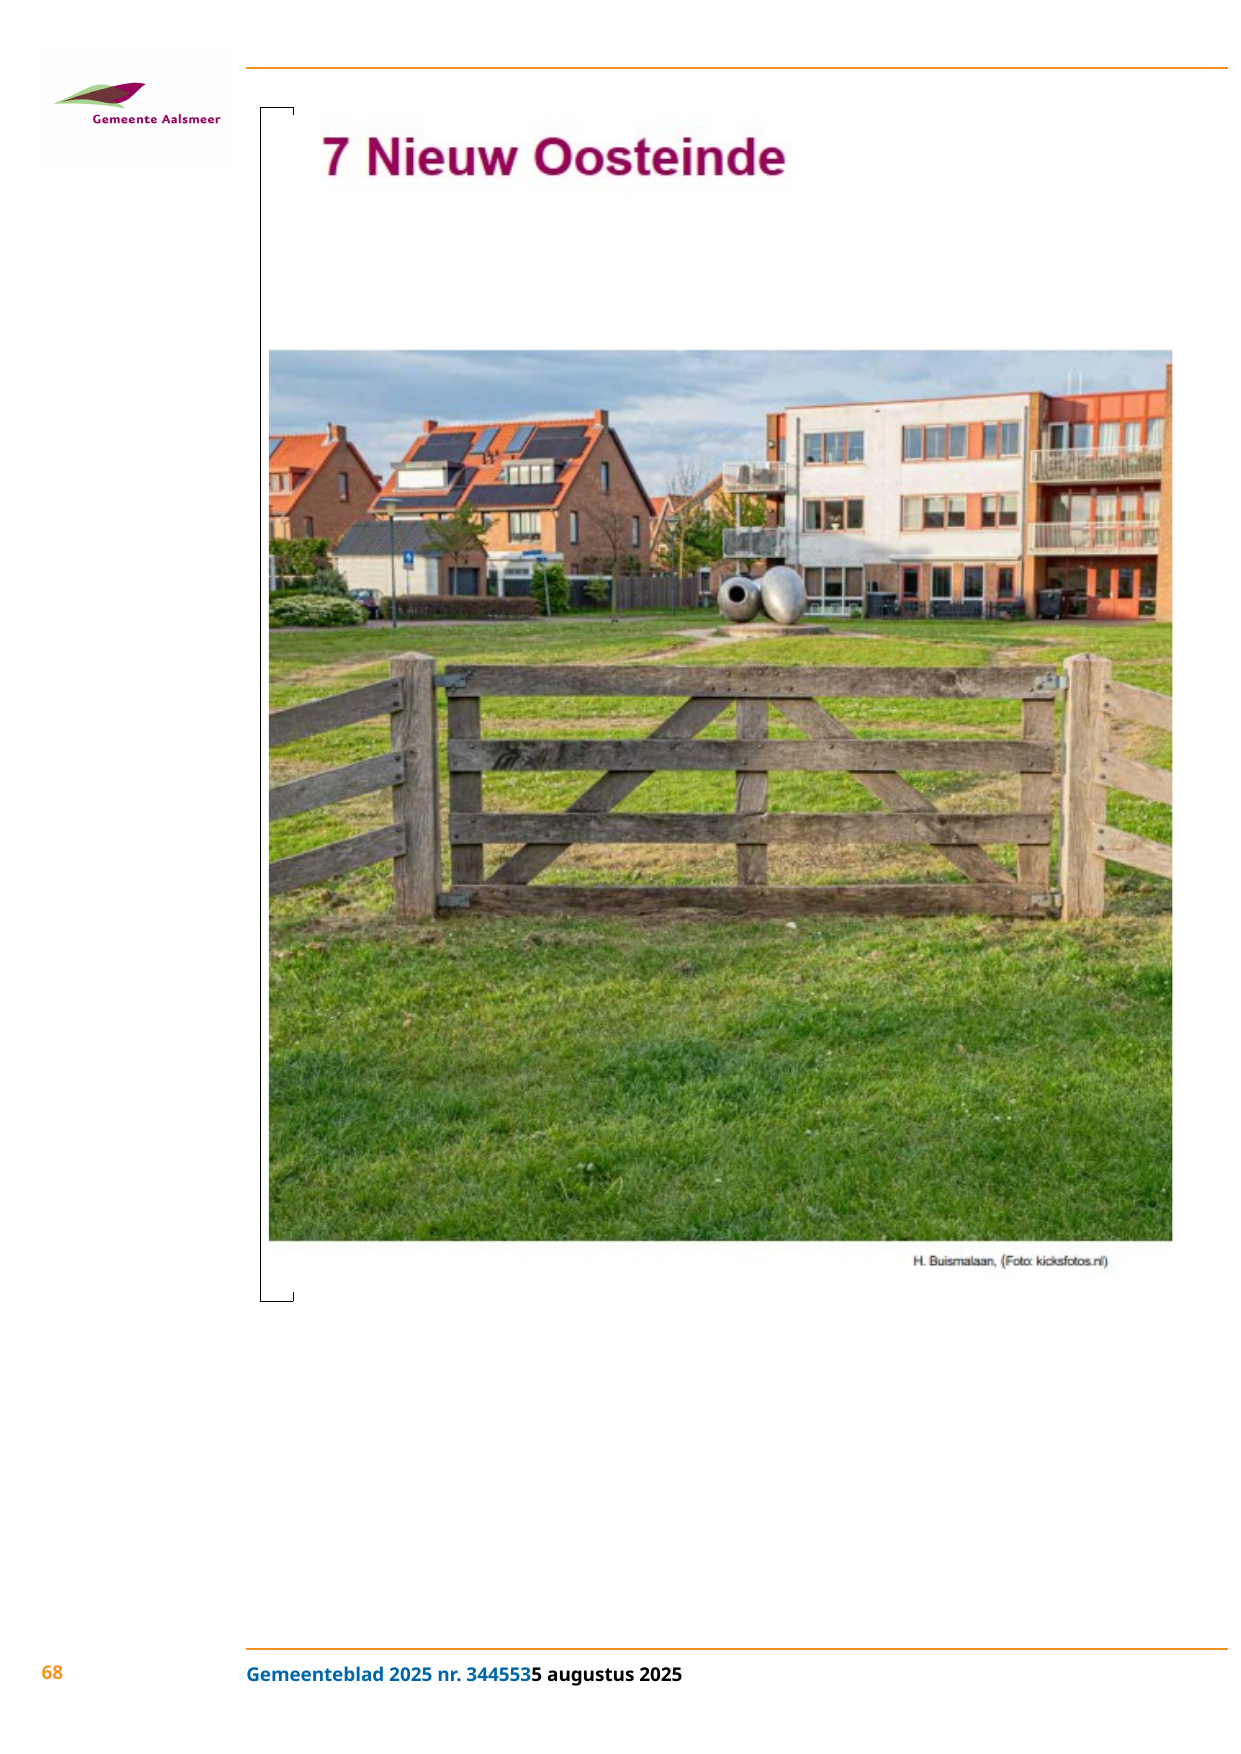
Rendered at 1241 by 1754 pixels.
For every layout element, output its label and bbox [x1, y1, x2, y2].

picture [41, 47, 231, 172]
picture [268, 115, 1173, 1292]
